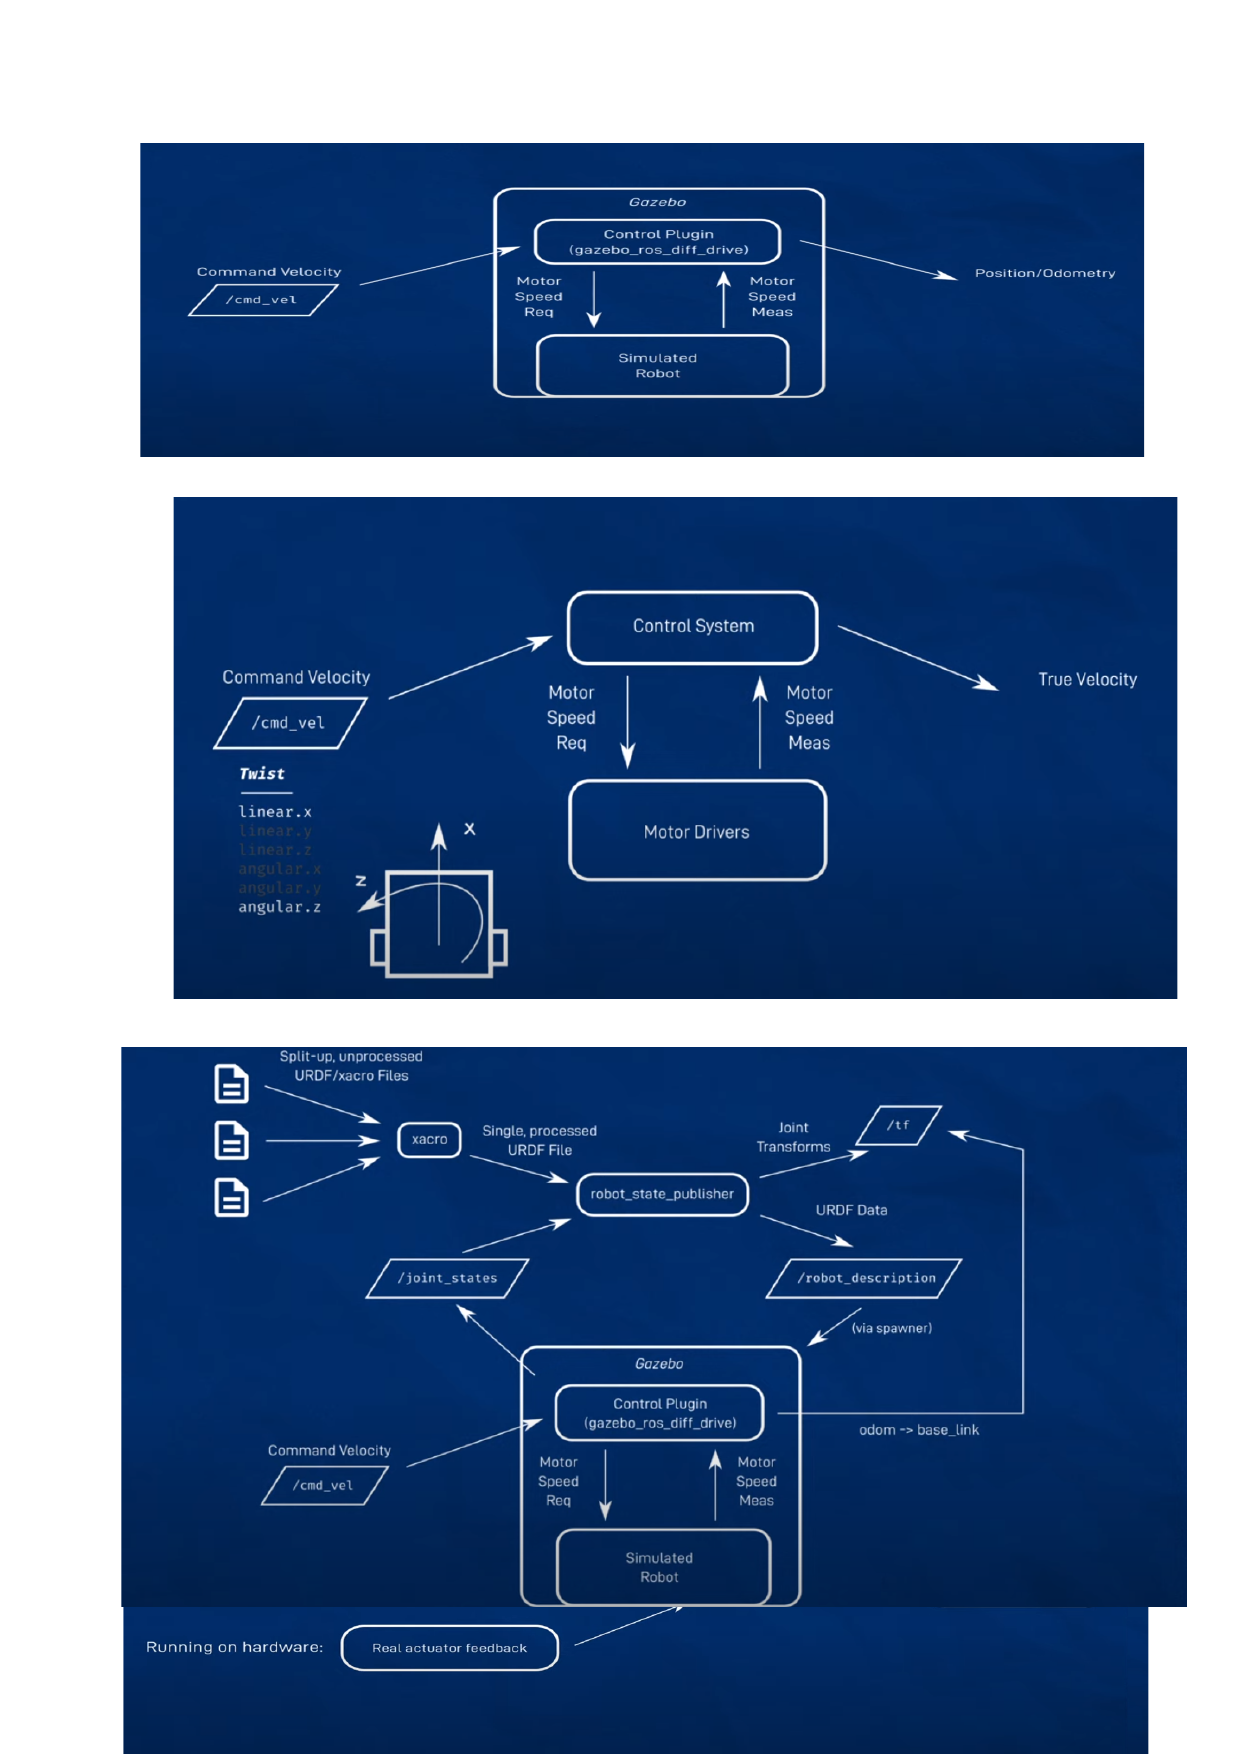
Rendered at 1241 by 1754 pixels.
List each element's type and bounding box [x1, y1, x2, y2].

picture [173, 497, 1178, 999]
picture [121, 1047, 1187, 1754]
picture [140, 143, 1145, 457]
